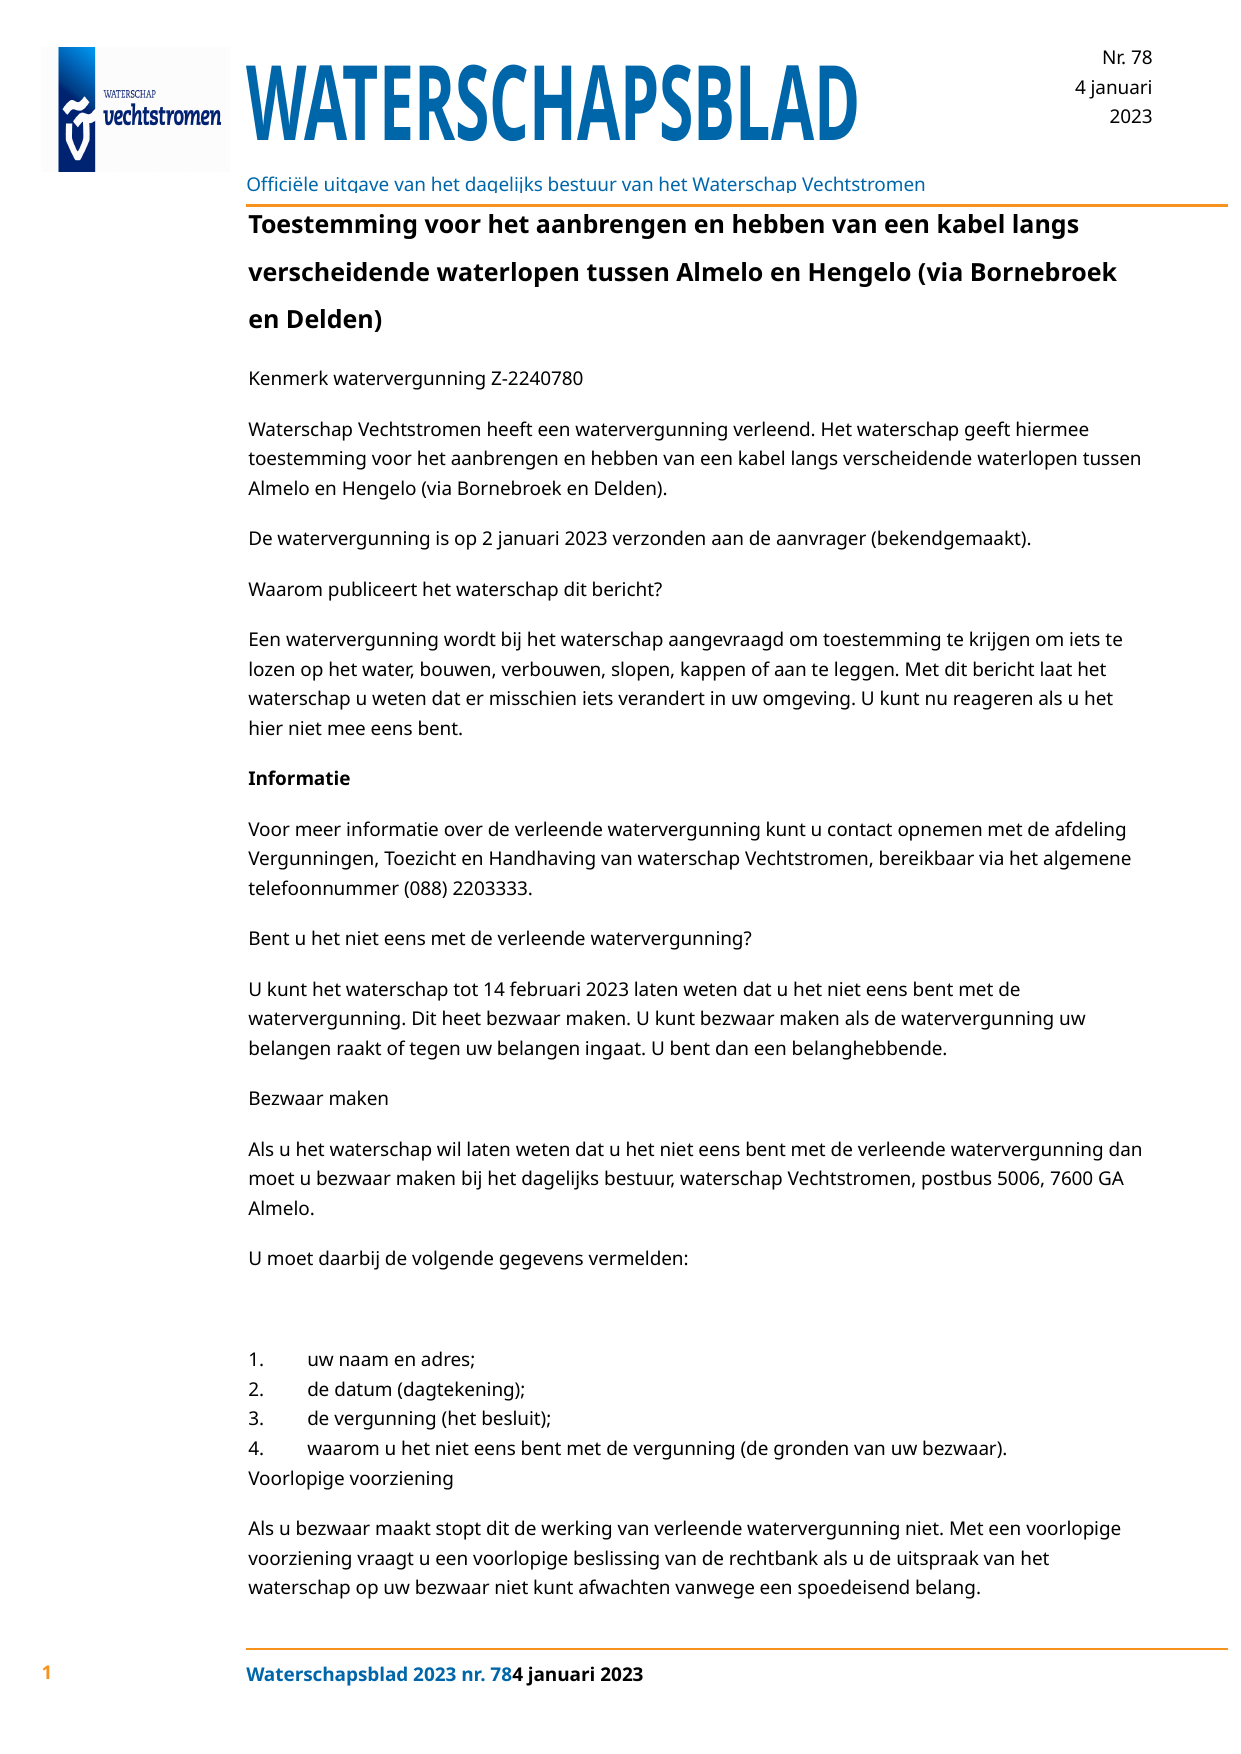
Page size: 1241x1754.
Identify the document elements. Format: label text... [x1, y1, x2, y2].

text Kenmerk watervergunning Z-2240780 [248, 366, 1152, 391]
text U moet daarbij de volgende gegevens vermelden: [248, 1246, 1152, 1271]
text Informatie [248, 766, 1152, 791]
text Waarom publiceert het waterschap dit bericht? [248, 576, 1152, 602]
text Bent u het niet eens met de verleende watervergunning? [248, 926, 1152, 951]
text Bezwaar maken [248, 1086, 1152, 1111]
list uw naam en adres; [248, 1346, 1152, 1372]
list de vergunning (het besluit); [248, 1406, 1152, 1431]
list waarom u het niet eens bent met de vergunning (de gronden van uw bezwaar). [248, 1435, 1152, 1461]
text Een watervergunning wordt bij het waterschap aangevraagd om toestemming te krijgen om iets te lozen op het water, bouwen, verbouwen, slopen, kappen of aan te leggen. Met dit bericht laat het waterschap u weten dat er misschien iets verandert in uw omgeving. U kunt nu reageren als u het hier niet mee eens bent. [248, 626, 1152, 741]
text Voor meer informatie over de verleende watervergunning kunt u contact opnemen met de afdeling Vergunningen, Toezicht en Handhaving van waterschap Vechtstromen, bereikbaar via het algemene telefoonnummer (088) 2203333. [248, 816, 1152, 901]
text De watervergunning is op 2 januari 2023 verzonden aan de aanvrager (bekendgemaakt). [248, 526, 1152, 551]
list de datum (dagtekening); [248, 1376, 1152, 1402]
text Als u het waterschap wil laten weten dat u het niet eens bent met de verleende watervergunning dan moet u bezwaar maken bij het dagelijks bestuur, waterschap Vechtstromen, postbus 5006, 7600 GA Almelo. [248, 1136, 1152, 1221]
text U kunt het waterschap tot 14 februari 2023 laten weten dat u het niet eens bent met de watervergunning. Dit heet bezwaar maken. U kunt bezwaar maken als de watervergunning uw belangen raakt of tegen uw belangen ingaat. U bent dan een belanghebbende. [248, 976, 1152, 1061]
text Voorlopige voorziening [248, 1465, 1152, 1490]
text Waterschap Vechtstromen heeft een watervergunning verleend. Het waterschap geeft hiermee toestemming voor het aanbrengen en hebben van een kabel langs verscheidende waterlopen tussen Almelo en Hengelo (via Bornebroek en Delden). [248, 416, 1152, 501]
picture [41, 47, 231, 172]
text Toestemming voor het aanbrengen en hebben van een kabel langs verscheidende waterlopen tussen Almelo en Hengelo (via Bornebroek en Delden) [248, 207, 1152, 336]
text Als u bezwaar maakt stopt dit de werking van verleende watervergunning niet. Met een voorlopige voorziening vraagt u een voorlopige beslissing van de rechtbank als u de uitspraak van het waterschap op uw bezwaar niet kunt afwachten vanwege een spoedeisend belang. [248, 1515, 1152, 1600]
